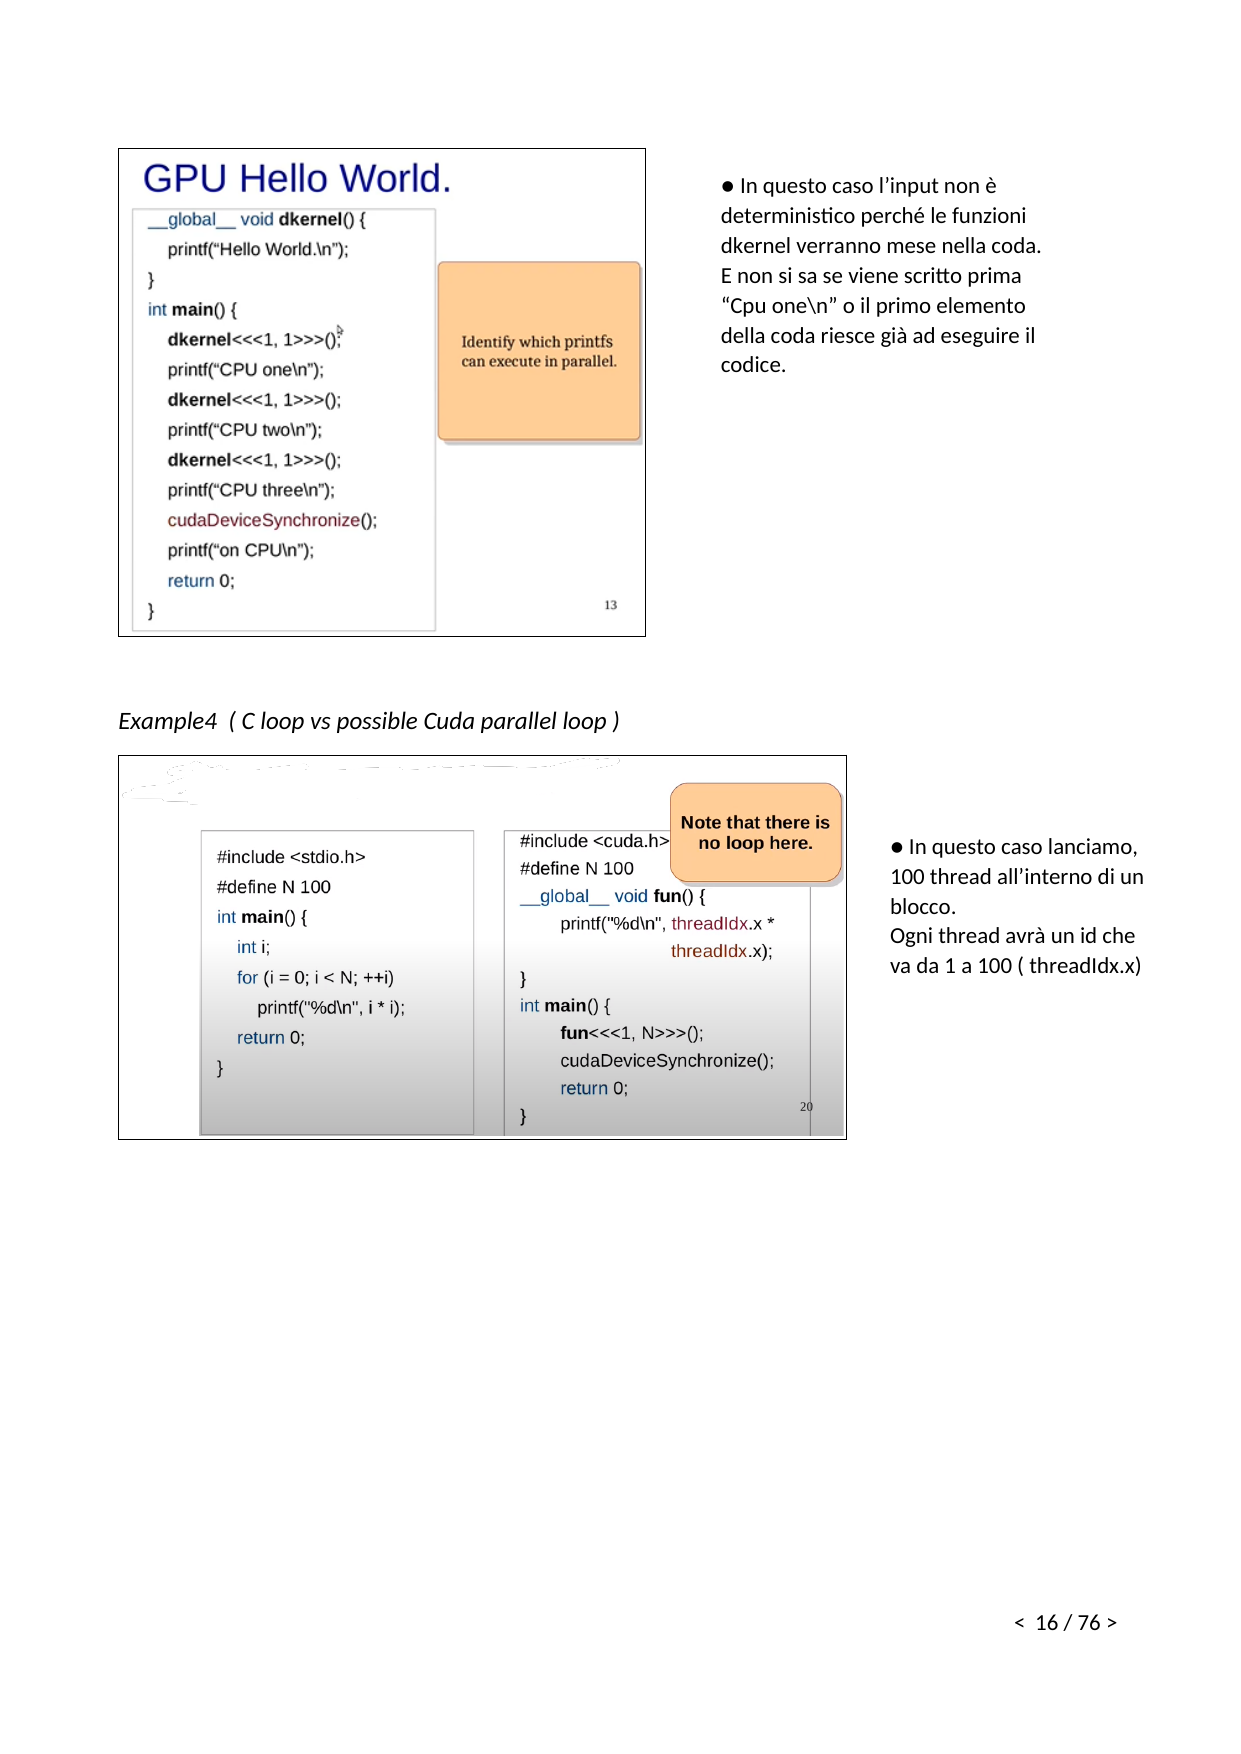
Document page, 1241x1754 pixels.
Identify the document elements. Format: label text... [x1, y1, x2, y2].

text Example4 ( C loop vs possible Cuda parallel loop ) [118, 705, 1122, 736]
picture [121, 150, 643, 634]
picture [121, 757, 844, 1136]
